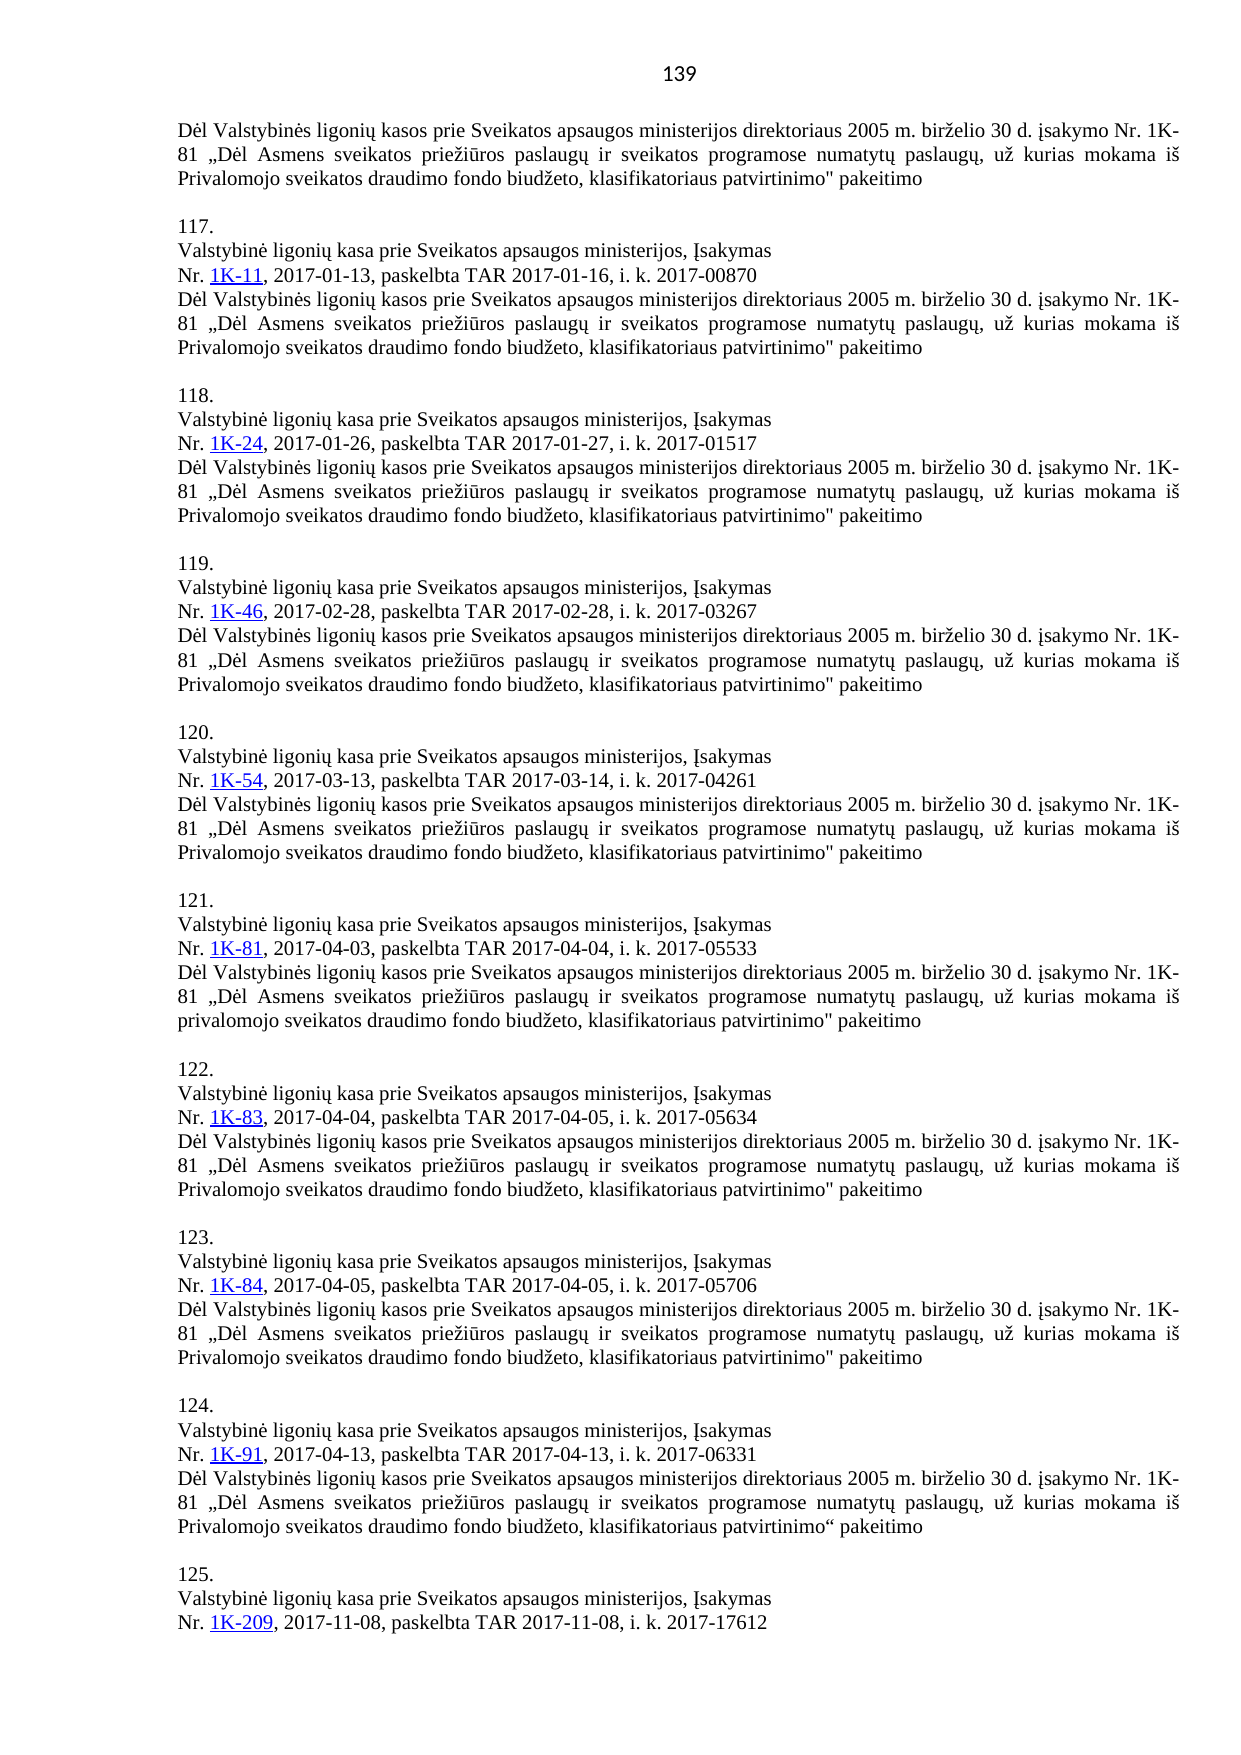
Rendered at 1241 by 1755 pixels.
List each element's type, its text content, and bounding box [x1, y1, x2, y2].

text Nr. 1K-91, 2017-04-13, paskelbta TAR 2017-04-13, i. k. 2017-06331 [177, 1442, 1181, 1466]
text Dėl Valstybinės ligonių kasos prie Sveikatos apsaugos ministerijos direktoriaus 2005 m. birželio 30 d. įsakymo Nr. 1K-81 „Dėl Asmens sveikatos priežiūros paslaugų ir sveikatos programose numatytų paslaugų, už kurias mokama iš Privalomojo sveikatos draudimo fondo biudžeto, klasifikatoriaus patvirtinimo" pakeitimo [177, 1297, 1181, 1369]
text Nr. 1K-81, 2017-04-03, paskelbta TAR 2017-04-04, i. k. 2017-05533 [177, 936, 1181, 960]
text 124. [177, 1393, 1181, 1417]
text Valstybinė ligonių kasa prie Sveikatos apsaugos ministerijos, Įsakymas [177, 238, 1181, 262]
text 119. [177, 551, 1181, 575]
text Nr. 1K-11, 2017-01-13, paskelbta TAR 2017-01-16, i. k. 2017-00870 [177, 262, 1181, 287]
text Dėl Valstybinės ligonių kasos prie Sveikatos apsaugos ministerijos direktoriaus 2005 m. birželio 30 d. įsakymo Nr. 1K-81 „Dėl Asmens sveikatos priežiūros paslaugų ir sveikatos programose numatytų paslaugų, už kurias mokama iš Privalomojo sveikatos draudimo fondo biudžeto, klasifikatoriaus patvirtinimo" pakeitimo [177, 623, 1181, 696]
text Dėl Valstybinės ligonių kasos prie Sveikatos apsaugos ministerijos direktoriaus 2005 m. birželio 30 d. įsakymo Nr. 1K-81 „Dėl Asmens sveikatos priežiūros paslaugų ir sveikatos programose numatytų paslaugų, už kurias mokama iš Privalomojo sveikatos draudimo fondo biudžeto, klasifikatoriaus patvirtinimo" pakeitimo [177, 287, 1181, 359]
text Valstybinė ligonių kasa prie Sveikatos apsaugos ministerijos, Įsakymas [177, 407, 1181, 431]
text 117. [177, 214, 1181, 238]
text Nr. 1K-209, 2017-11-08, paskelbta TAR 2017-11-08, i. k. 2017-17612 [177, 1610, 1181, 1634]
text 121. [177, 888, 1181, 912]
text Valstybinė ligonių kasa prie Sveikatos apsaugos ministerijos, Įsakymas [177, 912, 1181, 936]
text 125. [177, 1562, 1181, 1586]
text Valstybinė ligonių kasa prie Sveikatos apsaugos ministerijos, Įsakymas [177, 1081, 1181, 1105]
text Dėl Valstybinės ligonių kasos prie Sveikatos apsaugos ministerijos direktoriaus 2005 m. birželio 30 d. įsakymo Nr. 1K-81 „Dėl Asmens sveikatos priežiūros paslaugų ir sveikatos programose numatytų paslaugų, už kurias mokama iš Privalomojo sveikatos draudimo fondo biudžeto, klasifikatoriaus patvirtinimo" pakeitimo [177, 118, 1181, 190]
text Nr. 1K-24, 2017-01-26, paskelbta TAR 2017-01-27, i. k. 2017-01517 [177, 431, 1181, 455]
text Dėl Valstybinės ligonių kasos prie Sveikatos apsaugos ministerijos direktoriaus 2005 m. birželio 30 d. įsakymo Nr. 1K-81 „Dėl Asmens sveikatos priežiūros paslaugų ir sveikatos programose numatytų paslaugų, už kurias mokama iš Privalomojo sveikatos draudimo fondo biudžeto, klasifikatoriaus patvirtinimo“ pakeitimo [177, 1466, 1181, 1538]
text 120. [177, 720, 1181, 744]
text 122. [177, 1057, 1181, 1081]
text Dėl Valstybinės ligonių kasos prie Sveikatos apsaugos ministerijos direktoriaus 2005 m. birželio 30 d. įsakymo Nr. 1K-81 „Dėl Asmens sveikatos priežiūros paslaugų ir sveikatos programose numatytų paslaugų, už kurias mokama iš Privalomojo sveikatos draudimo fondo biudžeto, klasifikatoriaus patvirtinimo" pakeitimo [177, 1129, 1181, 1201]
text 123. [177, 1225, 1181, 1249]
text Valstybinė ligonių kasa prie Sveikatos apsaugos ministerijos, Įsakymas [177, 1417, 1181, 1442]
text Dėl Valstybinės ligonių kasos prie Sveikatos apsaugos ministerijos direktoriaus 2005 m. birželio 30 d. įsakymo Nr. 1K-81 „Dėl Asmens sveikatos priežiūros paslaugų ir sveikatos programose numatytų paslaugų, už kurias mokama iš Privalomojo sveikatos draudimo fondo biudžeto, klasifikatoriaus patvirtinimo" pakeitimo [177, 792, 1181, 864]
text Nr. 1K-83, 2017-04-04, paskelbta TAR 2017-04-05, i. k. 2017-05634 [177, 1105, 1181, 1129]
text 118. [177, 383, 1181, 407]
text Nr. 1K-54, 2017-03-13, paskelbta TAR 2017-03-14, i. k. 2017-04261 [177, 768, 1181, 792]
text Valstybinė ligonių kasa prie Sveikatos apsaugos ministerijos, Įsakymas [177, 1249, 1181, 1273]
text Dėl Valstybinės ligonių kasos prie Sveikatos apsaugos ministerijos direktoriaus 2005 m. birželio 30 d. įsakymo Nr. 1K-81 „Dėl Asmens sveikatos priežiūros paslaugų ir sveikatos programose numatytų paslaugų, už kurias mokama iš privalomojo sveikatos draudimo fondo biudžeto, klasifikatoriaus patvirtinimo" pakeitimo [177, 960, 1181, 1032]
text Dėl Valstybinės ligonių kasos prie Sveikatos apsaugos ministerijos direktoriaus 2005 m. birželio 30 d. įsakymo Nr. 1K-81 „Dėl Asmens sveikatos priežiūros paslaugų ir sveikatos programose numatytų paslaugų, už kurias mokama iš Privalomojo sveikatos draudimo fondo biudžeto, klasifikatoriaus patvirtinimo" pakeitimo [177, 455, 1181, 527]
text Valstybinė ligonių kasa prie Sveikatos apsaugos ministerijos, Įsakymas [177, 744, 1181, 768]
text Valstybinė ligonių kasa prie Sveikatos apsaugos ministerijos, Įsakymas [177, 1586, 1181, 1610]
text Valstybinė ligonių kasa prie Sveikatos apsaugos ministerijos, Įsakymas [177, 575, 1181, 599]
text Nr. 1K-84, 2017-04-05, paskelbta TAR 2017-04-05, i. k. 2017-05706 [177, 1273, 1181, 1297]
text Nr. 1K-46, 2017-02-28, paskelbta TAR 2017-02-28, i. k. 2017-03267 [177, 599, 1181, 623]
